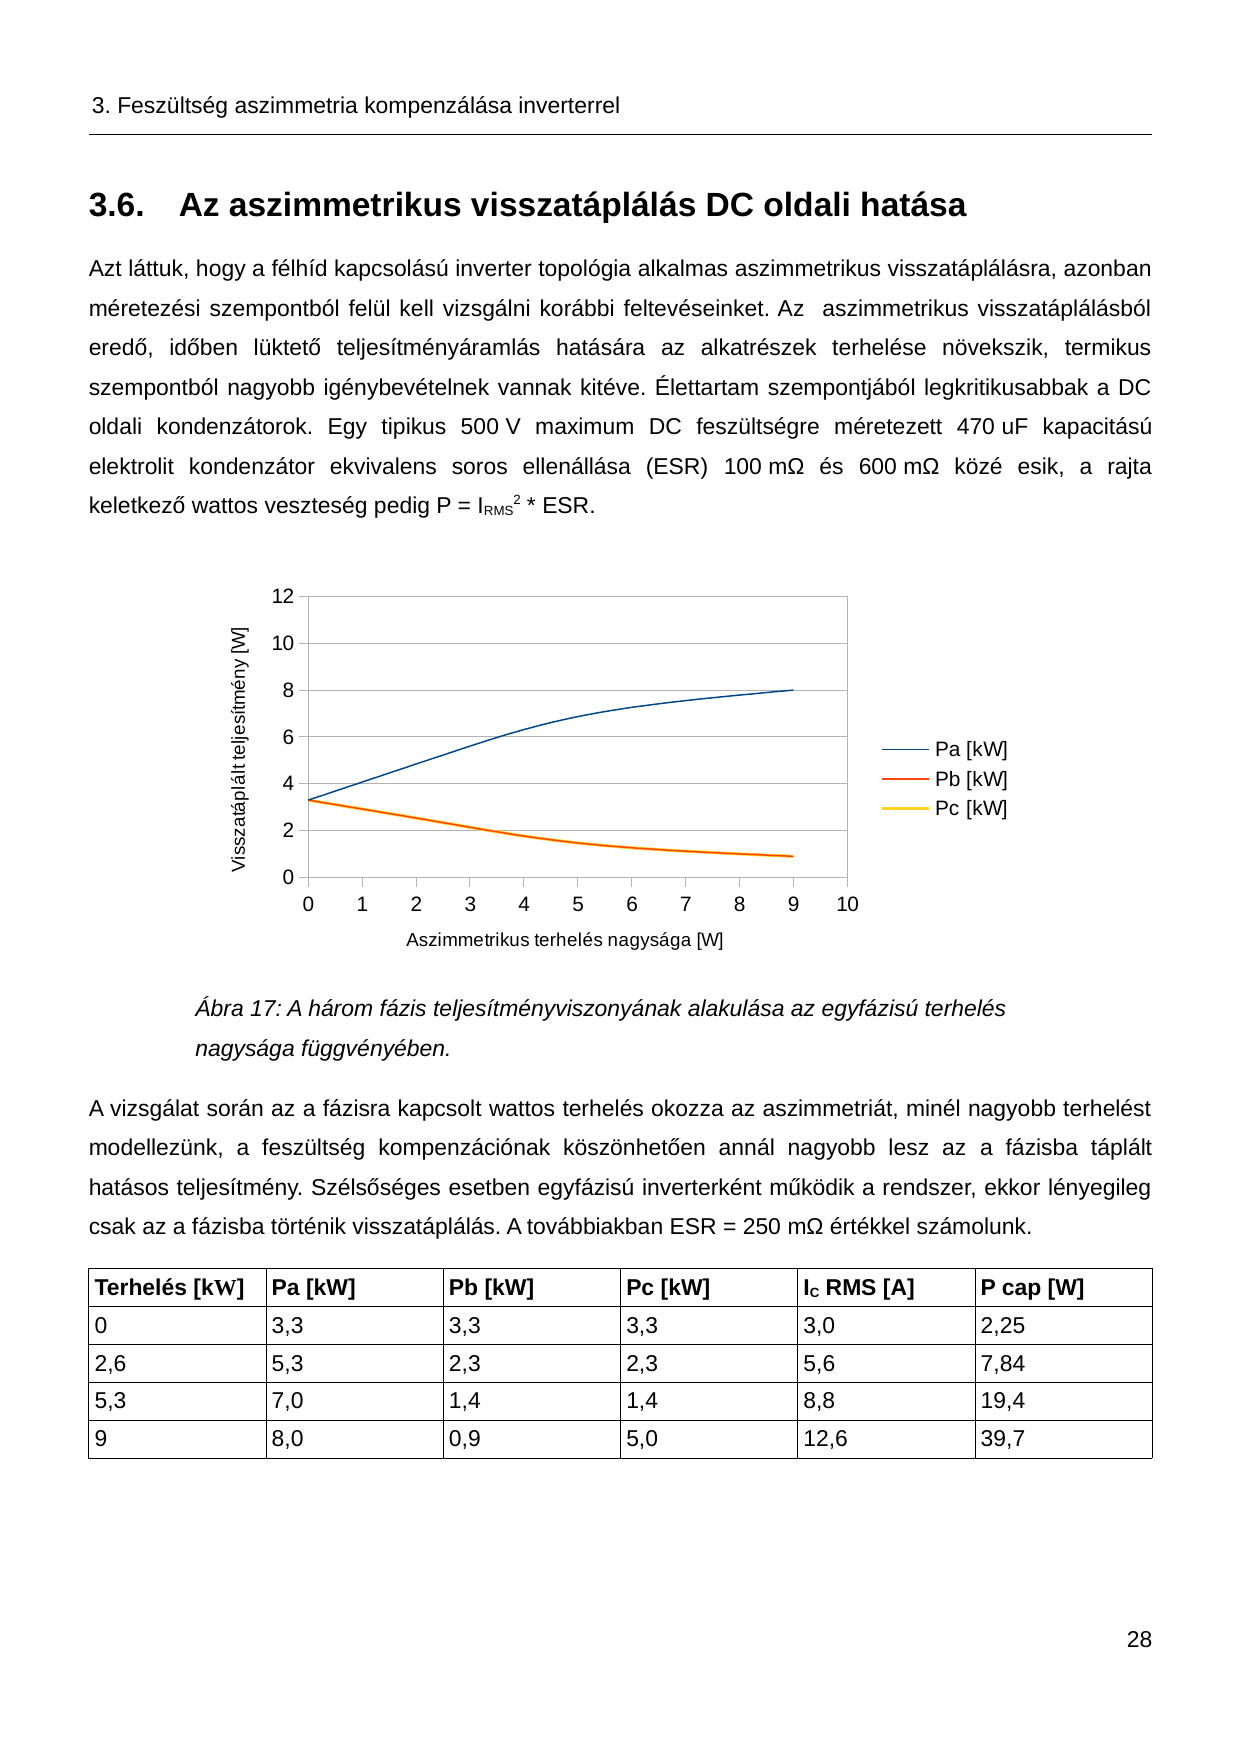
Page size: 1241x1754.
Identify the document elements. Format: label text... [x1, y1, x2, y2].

text Azt láttuk, hogy a félhíd kapcsolású inverter topológia alkalmas aszimmetrikus visszatáplálásra, azonban méretezési szempontból felül kell vizsgálni korábbi feltevéseinket. Az aszimmetrikus visszatáplálásból eredő, időben lüktető teljesítményáramlás hatására az alkatrészek terhelése növekszik, termikus szempontból nagyobb igénybevételnek vannak kitéve. Élettartam szempontjából legkritikusabbak a DC oldali kondenzátorok. Egy tipikus 500 V maximum DC feszültségre méretezett 470 uF kapacitású elektrolit kondenzátor ekvivalens soros ellenállása (ESR) 100 mΩ és 600 mΩ közé esik, a rajta keletkező wattos veszteség pedig P = IRMS2 * ESR. [88, 255, 1152, 519]
table_cell 7,0 [267, 1383, 443, 1419]
table_cell 5,0 [621, 1421, 797, 1457]
table_header Terhelés [kW] [89, 1269, 266, 1306]
table_cell 9 [89, 1421, 266, 1457]
table_header P cap [W] [976, 1269, 1152, 1306]
table_cell 5,3 [89, 1383, 266, 1419]
table_cell 2,3 [444, 1345, 620, 1382]
text A vizsgálat során az a fázisra kapcsolt wattos terhelés okozza az aszimmetriát, minél nagyobb terhelést modellezünk, a feszültség kompenzációnak köszönhetően annál nagyobb lesz az a fázisba táplált hatásos teljesítmény. Szélsőséges esetben egyfázisú inverterként működik a rendszer, ekkor lényegileg csak az a fázisba történik visszatáplálás. A továbbiakban ESR = 250 mΩ értékkel számolunk. [88, 547, 1152, 1240]
table_header IC RMS [A] [798, 1269, 975, 1306]
text Ábra 17: A három fázis teljesítményviszonyának alakulása az egyfázisú terhelés nagysága függvényében. [195, 577, 1028, 1061]
table_cell 0 [89, 1307, 266, 1344]
table_cell 3,0 [798, 1307, 975, 1344]
table_cell 5,6 [798, 1345, 975, 1382]
table_cell 8,8 [798, 1383, 975, 1419]
table_cell 3,3 [444, 1307, 620, 1344]
table_cell 8,0 [267, 1421, 443, 1457]
table_cell 1,4 [621, 1383, 797, 1419]
table_cell 3,3 [621, 1307, 797, 1344]
table_cell 0,9 [444, 1421, 620, 1457]
table_cell 1,4 [444, 1383, 620, 1419]
table_cell 2,3 [621, 1345, 797, 1382]
table_header Pa [kW] [267, 1269, 443, 1306]
table_cell 19,4 [976, 1383, 1152, 1419]
subtitle Az aszimmetrikus visszatáplálás DC oldali hatása [88, 185, 1152, 224]
table_cell 39,7 [976, 1421, 1152, 1457]
table_header Pc [kW] [621, 1269, 797, 1306]
table_cell 7,84 [976, 1345, 1152, 1382]
table_cell 3,3 [267, 1307, 443, 1344]
table_header Pb [kW] [444, 1269, 620, 1306]
table_cell 5,3 [267, 1345, 443, 1382]
table_cell 2,6 [89, 1345, 266, 1382]
table_cell 2,25 [976, 1307, 1152, 1344]
table_cell 12,6 [798, 1421, 975, 1457]
